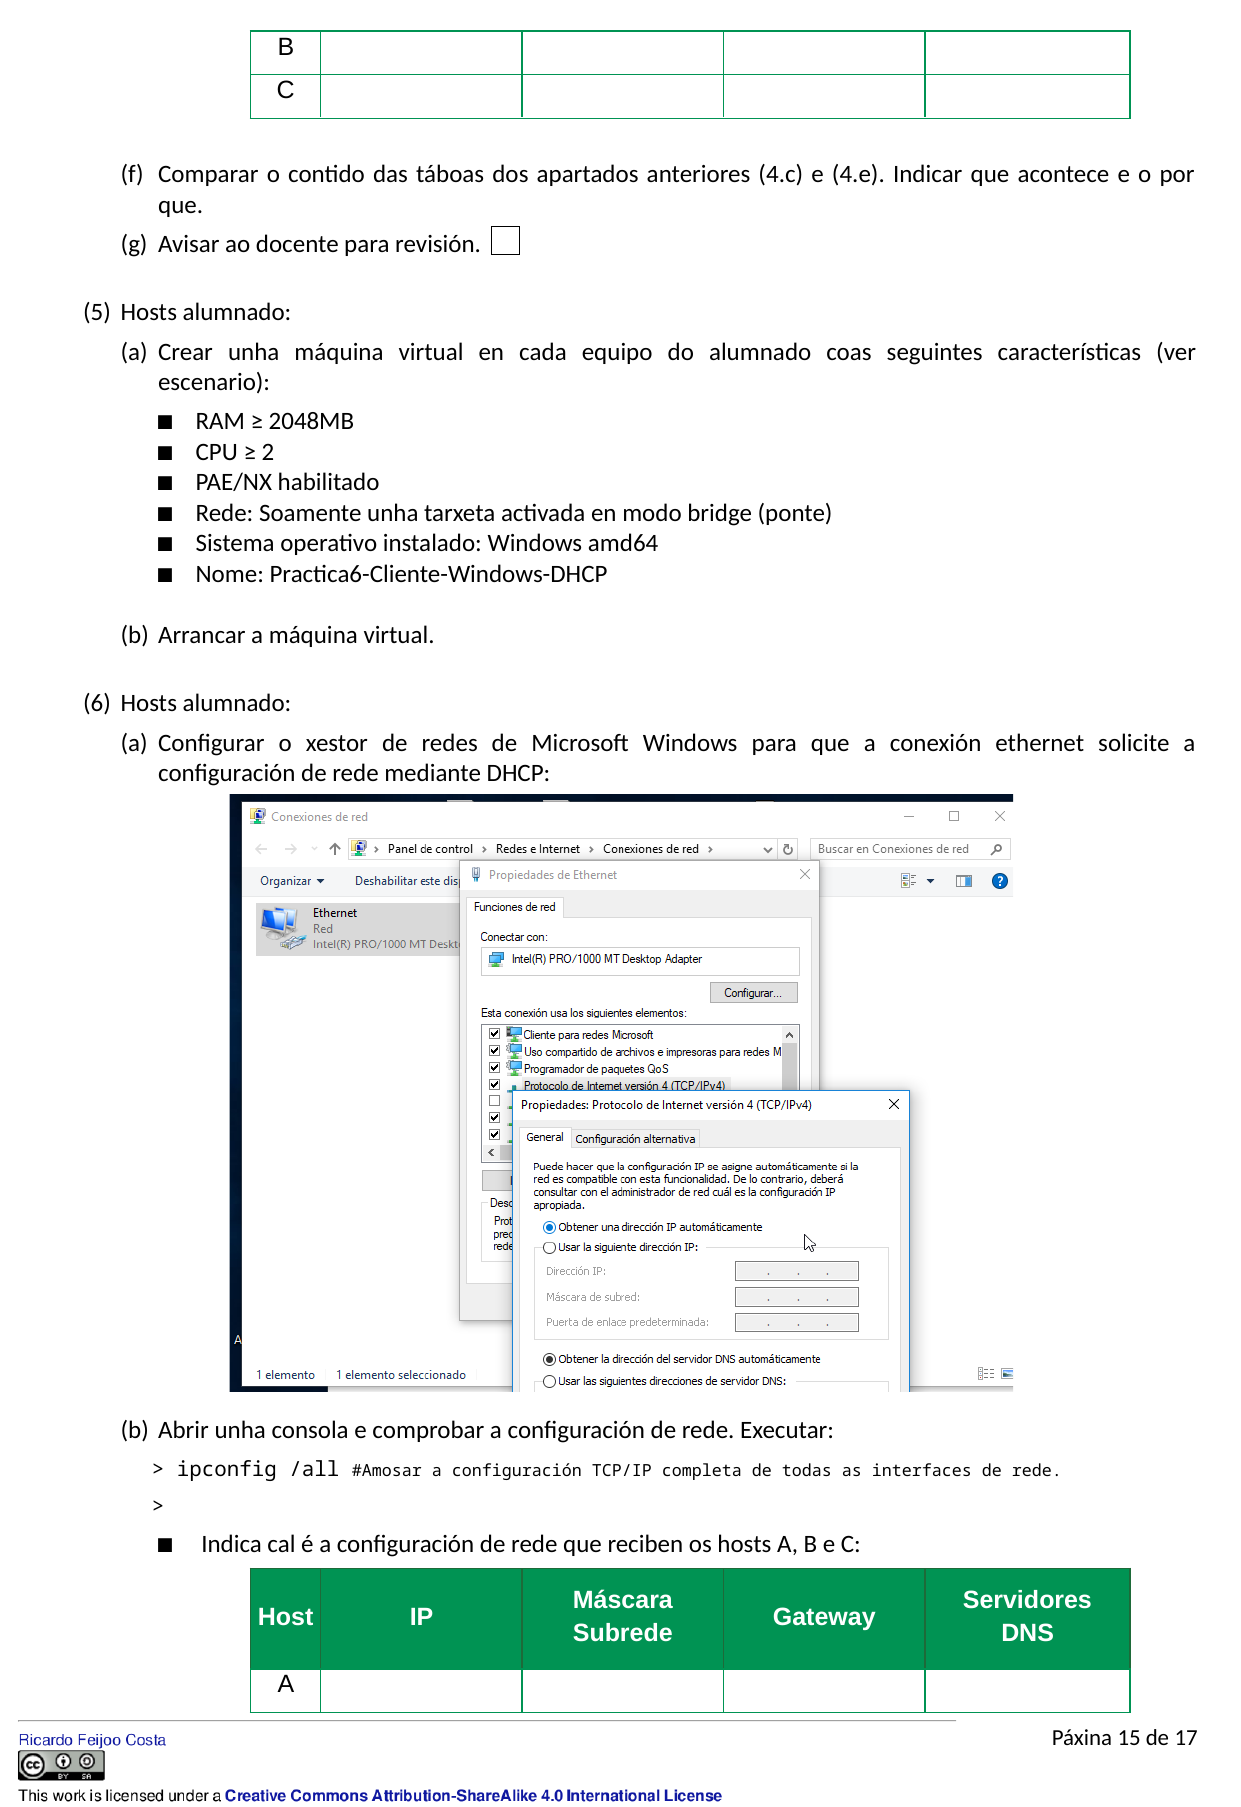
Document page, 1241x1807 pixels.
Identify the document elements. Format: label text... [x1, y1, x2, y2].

list Hosts alumnado: [83, 296, 1197, 327]
table_header Máscara Subrede [523, 1569, 723, 1668]
table_cell [724, 1670, 924, 1712]
list > [116, 1491, 1197, 1519]
table_header IP [321, 1569, 521, 1668]
table_cell B [251, 32, 320, 74]
table_cell C [251, 75, 320, 117]
list CPU ≥ 2 [158, 436, 1197, 466]
table_cell [523, 32, 723, 74]
list Configurar o xestor de redes de Microsoft Windows para que a conexión ethernet solicite a configuración de rede mediante DHCP: [120, 727, 1197, 788]
table_header Servidores DNS [926, 1569, 1129, 1668]
table_cell [724, 32, 924, 74]
table_cell [321, 1670, 521, 1712]
table_cell [523, 75, 723, 117]
table_cell [321, 75, 521, 117]
table_cell [724, 75, 924, 117]
table_cell [926, 75, 1129, 117]
table_cell [321, 32, 521, 74]
list Arrancar a máquina virtual. [120, 619, 1197, 649]
table_cell [523, 1670, 723, 1712]
list PAE/NX habilitado [158, 466, 1197, 497]
list RAM ≥ 2048MB [158, 405, 1197, 436]
list Indica cal é a configuración de rede que reciben os hosts A, B e C: [158, 1528, 1197, 1559]
list Sistema operativo instalado: Windows amd64 [158, 527, 1197, 558]
table_cell A [251, 1670, 320, 1712]
table_header Gateway [724, 1569, 924, 1668]
picture [229, 794, 1014, 1392]
list > ipconfig /all #Amosar a configuración TCP/IP completa de todas as interfaces de rede. [116, 1454, 1197, 1482]
list Hosts alumnado: [83, 687, 1197, 718]
list Abrir unha consola e comprobar a configuración de rede. Executar: [120, 1414, 1197, 1445]
list Nome: Practica6-Cliente-Windows-DHCP [158, 558, 1197, 588]
list Rede: Soamente unha tarxeta activada en modo bridge (ponte) [158, 497, 1197, 527]
list Crear unha máquina virtual en cada equipo do alumnado coas seguintes características (ver escenario): [120, 336, 1197, 397]
list Avisar ao docente para revisión. [120, 228, 1197, 258]
list Comparar o contido das táboas dos apartados anteriores (4.c) e (4.e). Indicar que acontece e o por que. [120, 158, 1197, 219]
table_cell [926, 32, 1129, 74]
table_cell [926, 1670, 1129, 1712]
picture [8, 1715, 957, 1806]
table_header Host [251, 1569, 320, 1668]
